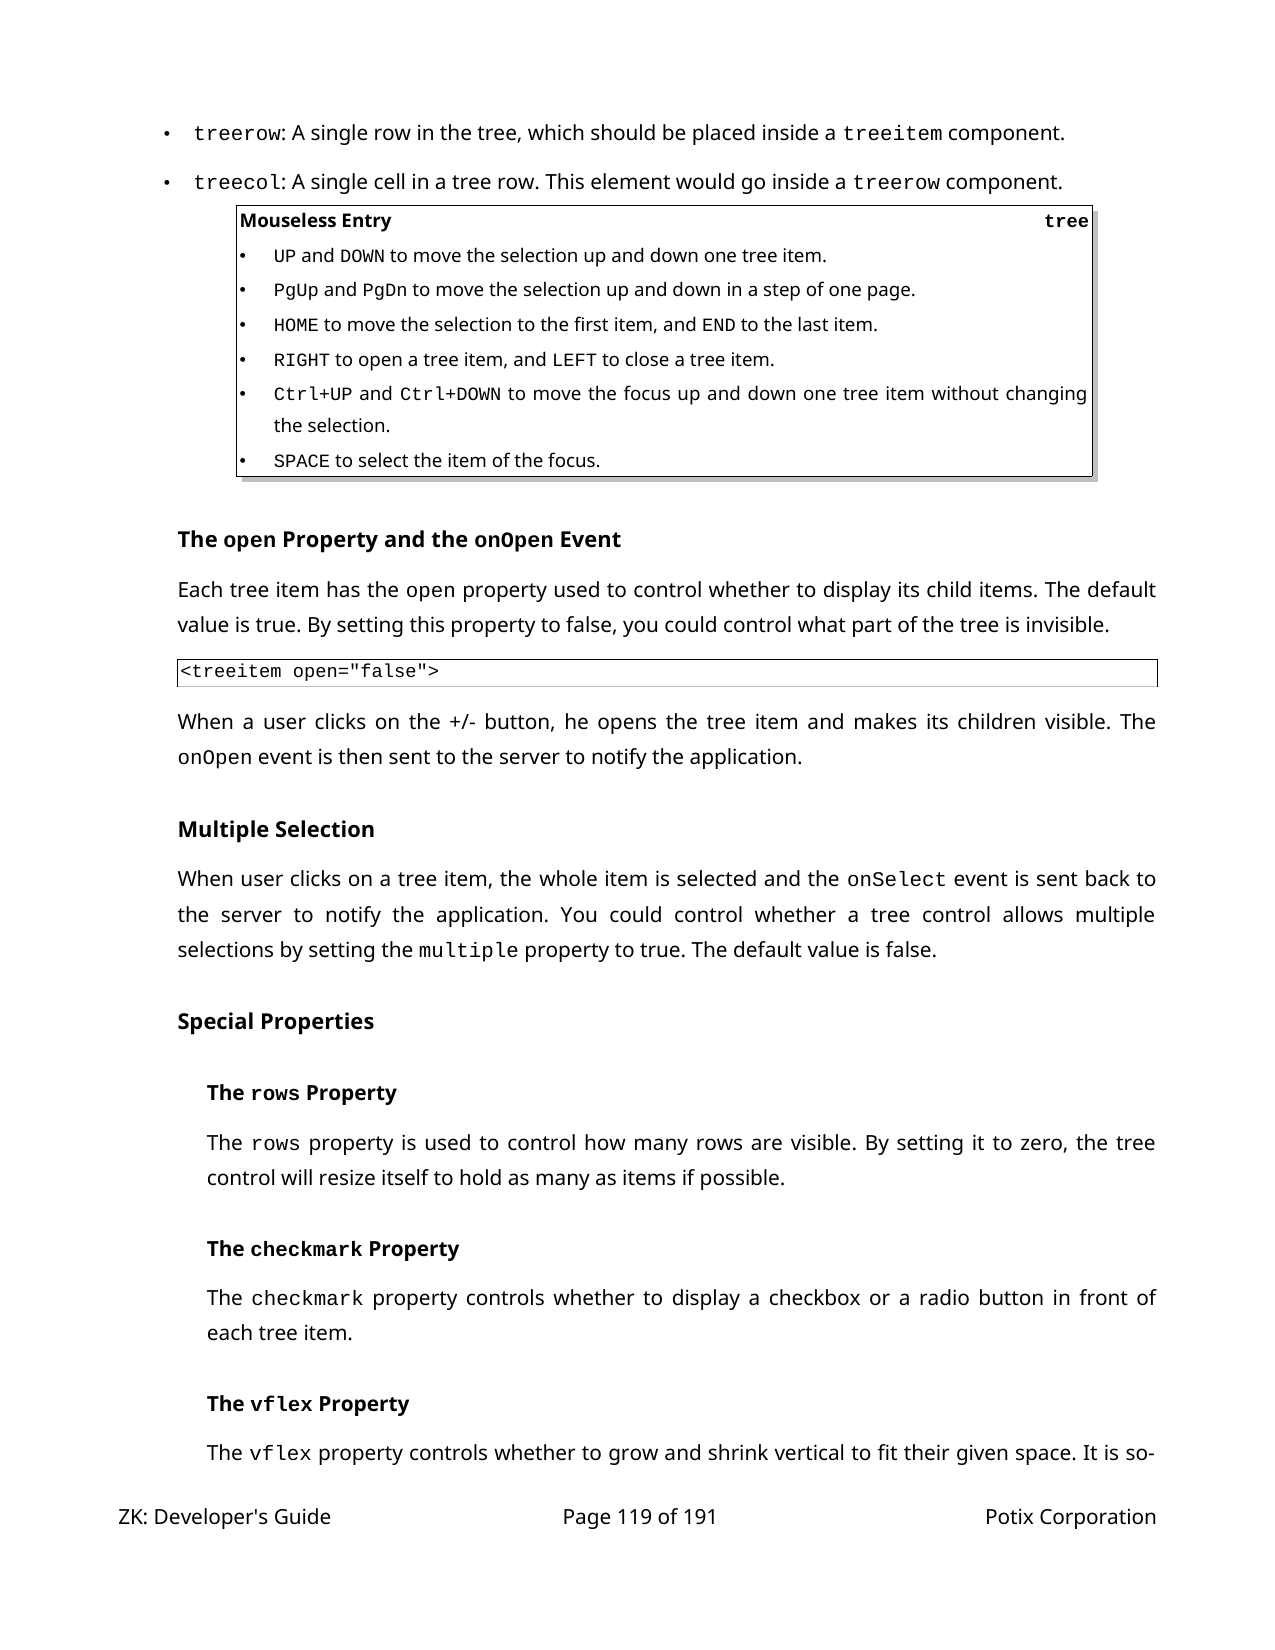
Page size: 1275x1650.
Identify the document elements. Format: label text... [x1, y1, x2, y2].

text The rows property is used to control how many rows are visible. By setting it to zero, the tree control will resize itself to hold as many as items if possible. [207, 1128, 1157, 1191]
text <treeitem open="false"> [178, 660, 1157, 686]
list RIGHT to open a tree item, and LEFT to close a tree item. [237, 343, 1092, 372]
text Each tree item has the open property used to control whether to display its child items. The default value is true. By setting this property to false, you could control what part of the tree is invisible. [177, 575, 1157, 639]
list Ctrl+UP and Ctrl+DOWN to move the focus up and down one tree item without changing the selection. [237, 378, 1092, 438]
text The vflex property controls whether to grow and shrink vertical to fit their given space. It is so- [207, 1438, 1157, 1467]
subtitle The checkmark Property [207, 1234, 1157, 1262]
text The checkmark property controls whether to display a checkbox or a radio button in front of each tree item. [207, 1283, 1157, 1347]
list treerow: A single row in the tree, which should be placed inside a treeitem component. [164, 118, 1157, 147]
list treecol: A single cell in a tree row. This element would go inside a treerow component. [164, 167, 1157, 196]
list HOME to move the selection to the first item, and END to the last item. [237, 308, 1092, 337]
subtitle The rows Property [207, 1078, 1157, 1107]
subtitle Multiple Selection [177, 813, 1157, 843]
subtitle The open Property and the onOpen Event [177, 524, 1157, 554]
list SPACE to select the item of the focus. [237, 444, 1092, 476]
text When user clicks on a tree item, the whole item is selected and the onSelect event is sent back to the server to notify the application. You could control whether a tree control allows multiple selections by setting the multiple property to true. The default value is false. [177, 864, 1157, 963]
subtitle Special Properties [177, 1006, 1157, 1036]
text When a user clicks on the +/- button, he opens the tree item and makes its children visible. The onOpen event is then sent to the server to notify the application. [177, 707, 1157, 771]
list UP and DOWN to move the selection up and down one tree item. [237, 239, 1092, 268]
list PgUp and PgDn to move the selection up and down in a step of one page. [237, 274, 1092, 303]
text Mouseless Entry tree [237, 206, 1092, 233]
subtitle The vflex Property [207, 1389, 1157, 1418]
